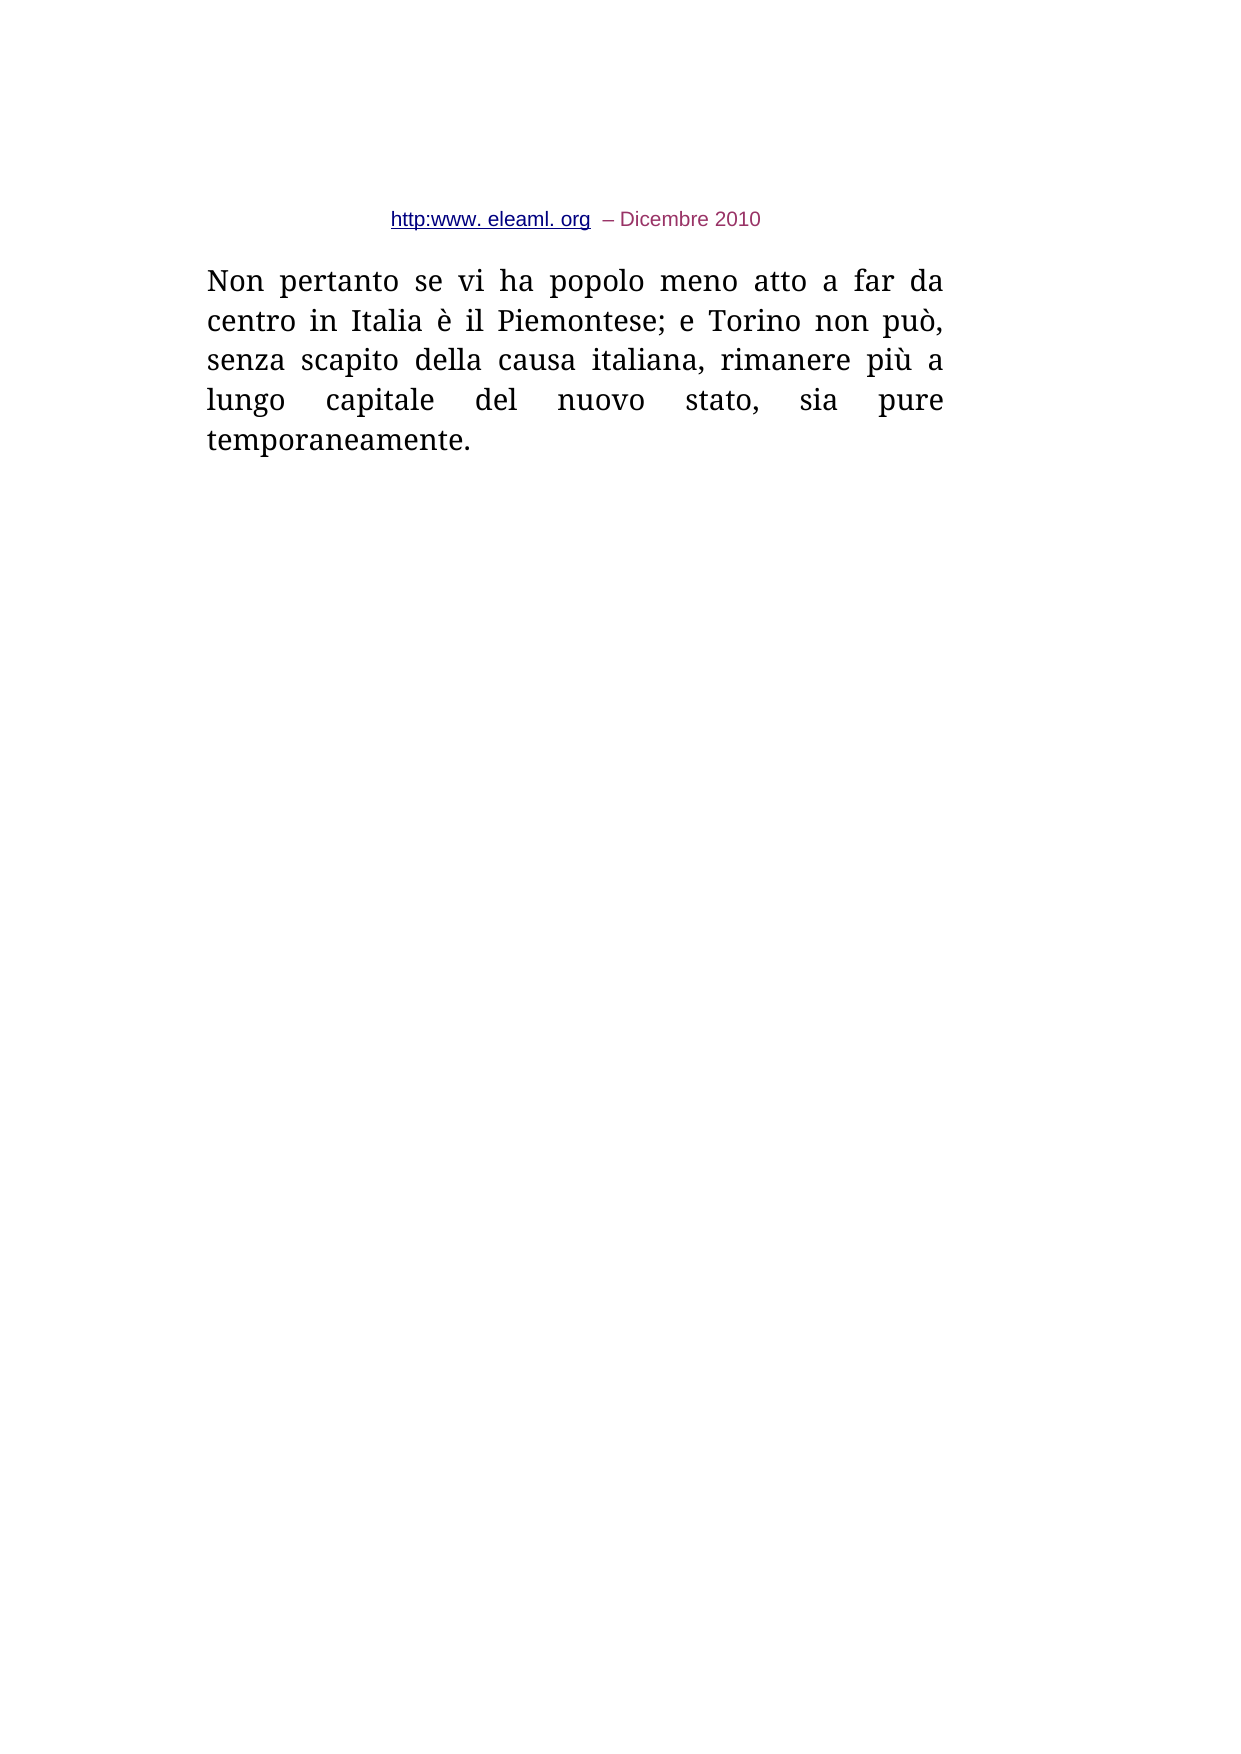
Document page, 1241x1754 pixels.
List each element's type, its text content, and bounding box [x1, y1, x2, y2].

text Non pertanto se vi ha popolo meno atto a far da centro in Italia è il Piemontese; e Torino non può, senza scapito della causa italiana, rimanere più a lungo capitale del nuovo stato, sia pure temporaneamente. [207, 260, 945, 458]
